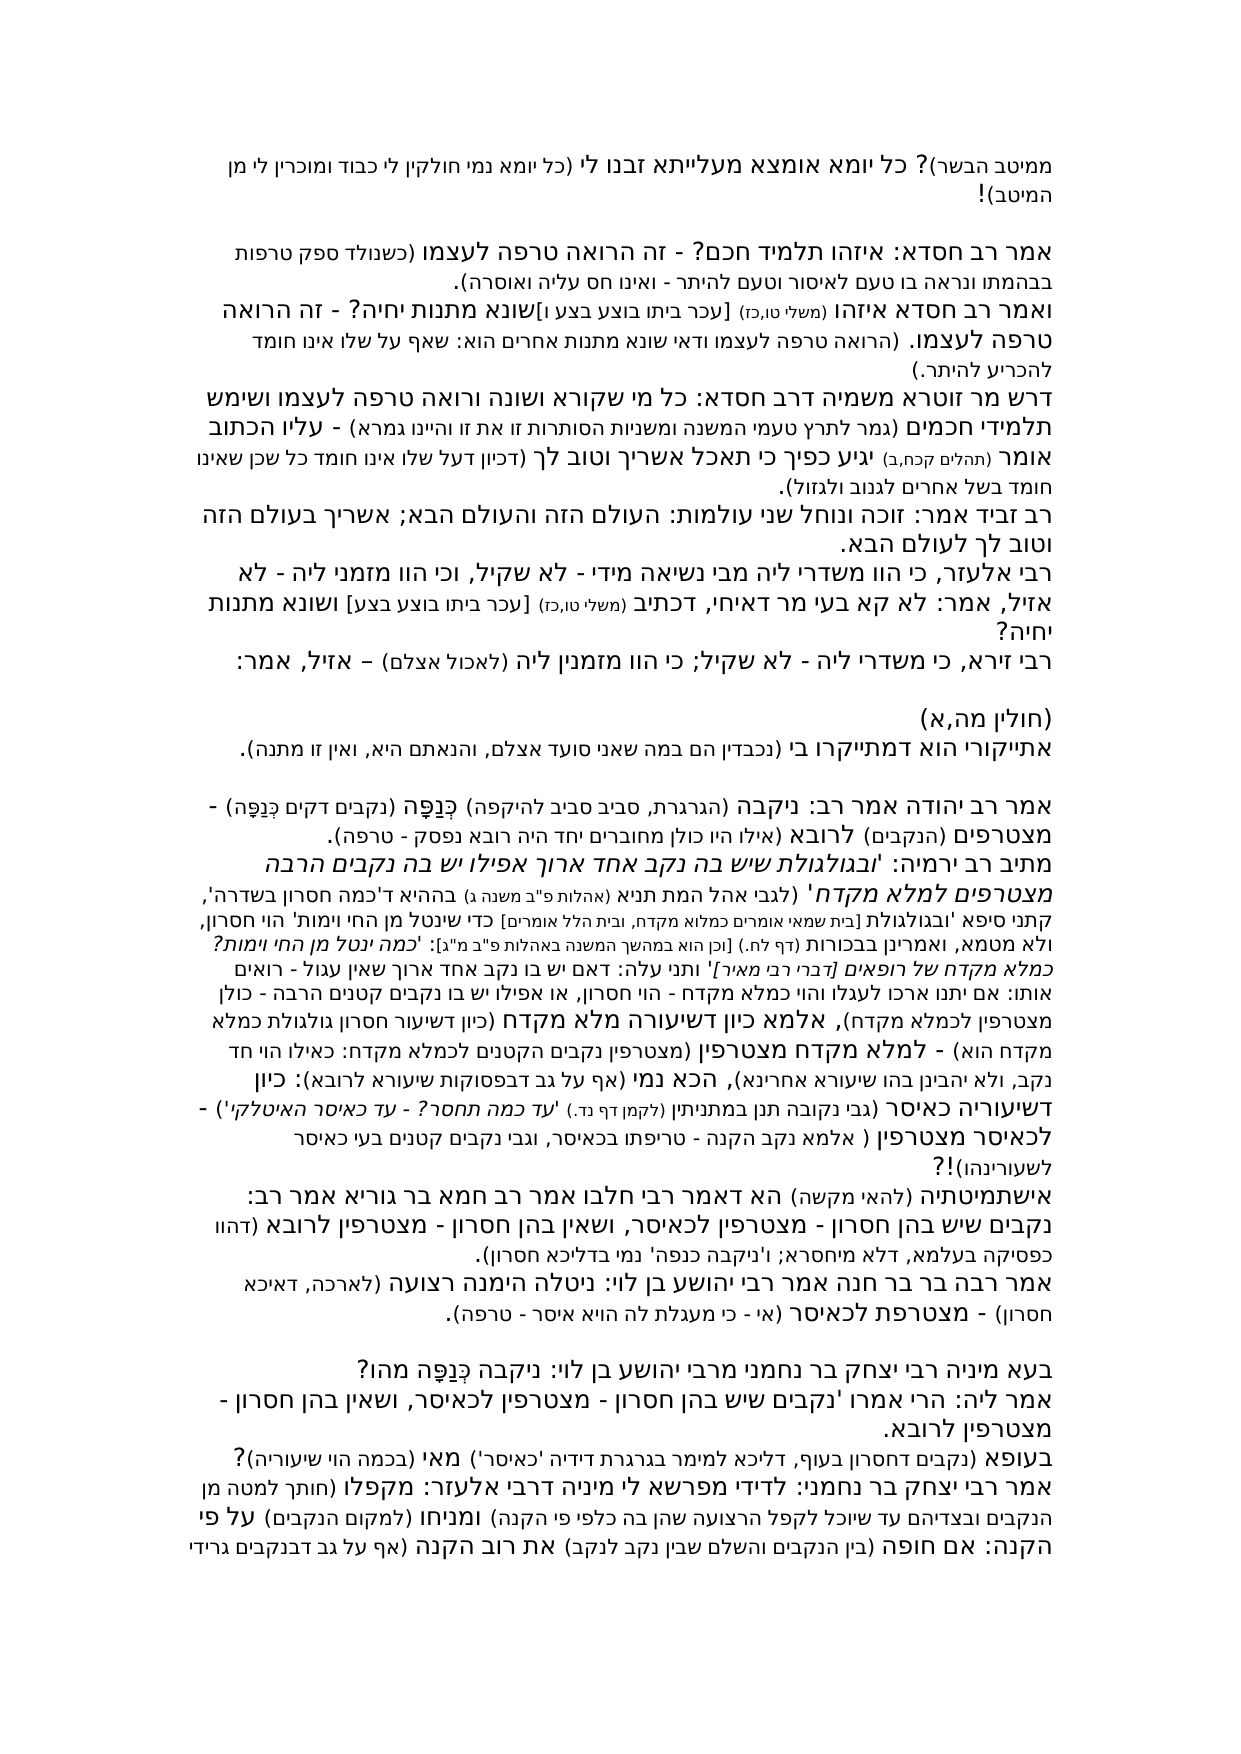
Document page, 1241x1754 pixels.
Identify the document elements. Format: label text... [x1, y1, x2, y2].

text מתיב רב ירמיה: 'ובגולגולת שיש בה נקב אחד ארוך אפילו יש בה נקבים הרבה מצטרפים למלא מקדח' (לגבי אהל המת תניא (אהלות פ"ב משנה ג) בההיא ד'כמה חסרון בשדרה', קתני סיפא 'ובגולגולת [בית שמאי אומרים כמלוא מקדח, ובית הלל אומרים] כדי שינטל מן החי וימות' הוי חסרון, ולא מטמא, ואמרינן בבכורות (דף לח.) [וכן הוא במהשך המשנה באהלות פ"ב מ"ג]: 'כמה ינטל מן החי וימות? כמלא מקדח של רופאים [דברי רבי מאיר]' ותני עלה: דאם יש בו נקב אחד ארוך שאין עגול - רואים אותו: אם יתנו ארכו לעגלו והוי כמלא מקדח - הוי חסרון, או אפילו יש בו נקבים קטנים הרבה - כולן מצטרפין לכמלא מקדח), אלמא כיון דשיעורה מלא מקדח (כיון דשיעור חסרון גולגולת כמלא מקדח הוא) - למלא מקדח מצטרפין (מצטרפין נקבים הקטנים לכמלא מקדח: כאילו הוי חד נקב, ולא יהבינן בהו שיעורא אחרינא), הכא נמי (אף על גב דבפסוקות שיעורא לרובא): כיון דשיעוריה כאיסר (גבי נקובה תנן במתניתין (לקמן דף נד.) 'עד כמה תחסר? - עד כאיסר האיטלקי') - לכאיסר מצטרפין ( אלמא נקב הקנה - טריפתו בכאיסר, וגבי נקבים קטנים בעי כאיסר לשעורינהו)!? [187, 849, 1053, 1181]
text אמר רב חסדא: איזהו תלמיד חכם? - זה הרואה טרפה לעצמו (כשנולד ספק טרפות בבהמתו ונראה בו טעם לאיסור וטעם להיתר - ואינו חס עליה ואוסרה). [187, 237, 1053, 296]
text אתייקורי הוא דמתייקרו בי (נכבדין הם במה שאני סועד אצלם, והנאתם היא, ואין זו מתנה). [187, 733, 1053, 762]
text רב זביד אמר: זוכה ונוחל שני עולמות: העולם הזה והעולם הבא; אשריך בעולם הזה וטוב לך לעולם הבא. [187, 500, 1053, 558]
text רבי אלעזר, כי הוו משדרי ליה מבי נשיאה מידי - לא שקיל, וכי הוו מזמני ליה - לא אזיל, אמר: לא קא בעי מר דאיחי, דכתיב (משלי טו,כז) [עכר ביתו בוצע בצע] ושונא מתנות יחיה? [187, 558, 1053, 646]
text אמר רב יהודה אמר רב: ניקבה (הגרגרת, סביב סביב להיקפה) כְּנַפָּה (נקבים דקים כְּנַפָּה) - מצטרפים (הנקבים) לרובא (אילו היו כולן מחוברים יחד היה רובא נפסק - טרפה). [187, 791, 1053, 849]
text ואמר רב חסדא איזהו (משלי טו,כז) [עכר ביתו בוצע בצע ו]שונא מתנות יחיה? - זה הרואה טרפה לעצמו. (הרואה טרפה לעצמו ודאי שונא מתנות אחרים הוא: שאף על שלו אינו חומד להכריע להיתר.) [187, 296, 1053, 383]
text אמר רבי יצחק בר נחמני: לדידי מפרשא לי מיניה דרבי אלעזר: מקפלו (חותך למטה מן הנקבים ובצדיהם עד שיוכל לקפל הרצועה שהן בה כלפי פי הקנה) ומניחו (למקום הנקבים) על פי הקנה: אם חופה (בין הנקבים והשלם שבין נקב לנקב) את רוב הקנה (אף על גב דבנקבים גרידי [187, 1472, 1053, 1560]
text רבי זירא, כי משדרי ליה - לא שקיל; כי הוו מזמנין ליה (לאכול אצלם) – אזיל, אמר: [187, 646, 1053, 675]
text אמר רבה בר בר חנה אמר רבי יהושע בן לוי: ניטלה הימנה רצועה (לארכה, דאיכא חסרון) - מצטרפת לכאיסר (אי - כי מעגלת לה הויא איסר - טרפה). [187, 1268, 1053, 1327]
text (חולין מה,א) [187, 704, 1053, 733]
text בעופא (נקבים דחסרון בעוף, דליכא למימר בגרגרת דידיה 'כאיסר') מאי (בכמה הוי שיעוריה)? [187, 1443, 1053, 1472]
text בעא מיניה רבי יצחק בר נחמני מרבי יהושע בן לוי: ניקבה כְּנַפָּה מהו? [187, 1356, 1053, 1385]
text ממיטב הבשר)? כל יומא אומצא מעלייתא זבנו לי (כל יומא נמי חולקין לי כבוד ומוכרין לי מן המיטב)! [187, 150, 1053, 208]
text אישתמיטתיה (להאי מקשה) הא דאמר רבי חלבו אמר רב חמא בר גוריא אמר רב: נקבים שיש בהן חסרון - מצטרפין לכאיסר, ושאין בהן חסרון - מצטרפין לרובא (דהוו כפסיקה בעלמא, דלא מיחסרא; ו'ניקבה כנפה' נמי בדליכא חסרון). [187, 1181, 1053, 1268]
text דרש מר זוטרא משמיה דרב חסדא: כל מי שקורא ושונה ורואה טרפה לעצמו ושימש תלמידי חכמים (גמר לתרץ טעמי המשנה ומשניות הסותרות זו את זו והיינו גמרא) - עליו הכתוב אומר (תהלים קכח,ב) יגיע כפיך כי תאכל אשריך וטוב לך (דכיון דעל שלו אינו חומד כל שכן שאינו חומד בשל אחרים לגנוב ולגזול). [187, 383, 1053, 500]
text אמר ליה: הרי אמרו 'נקבים שיש בהן חסרון - מצטרפין לכאיסר, ושאין בהן חסרון - מצטרפין לרובא. [187, 1385, 1053, 1443]
